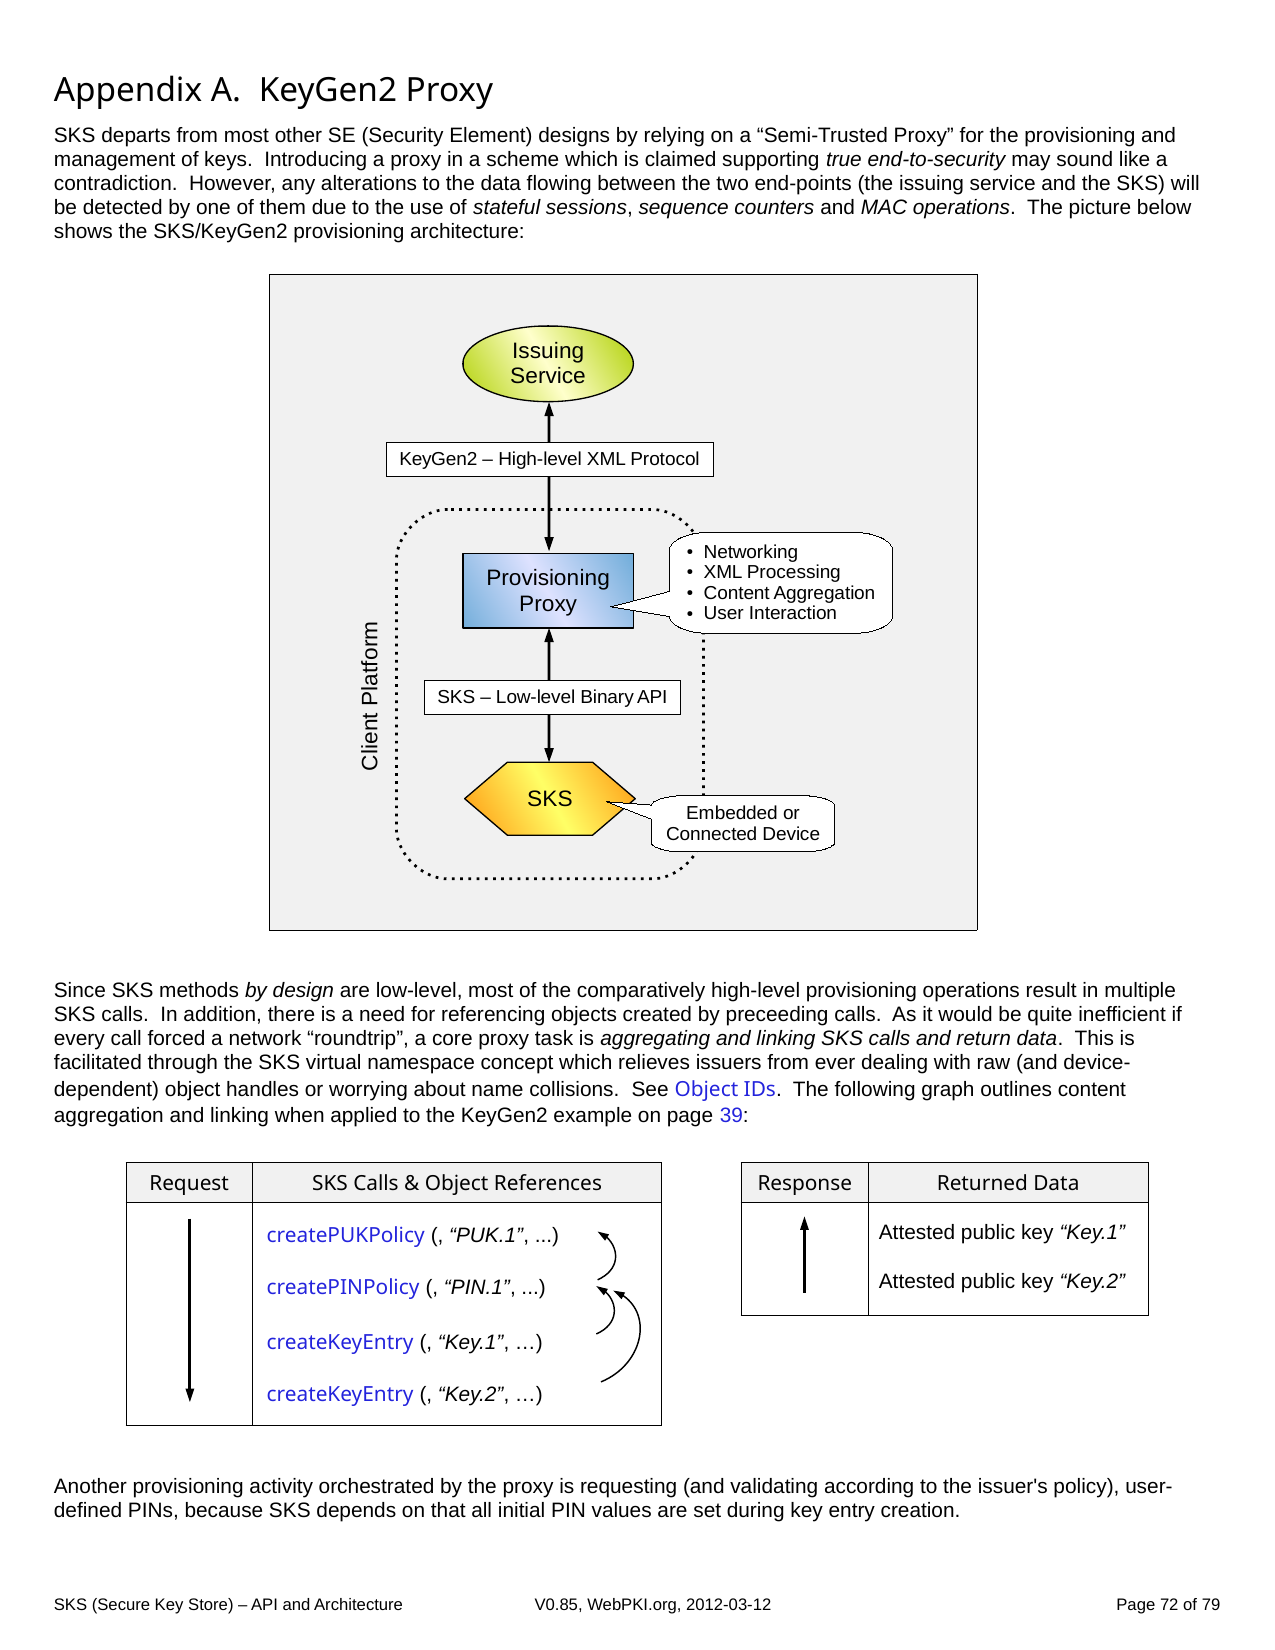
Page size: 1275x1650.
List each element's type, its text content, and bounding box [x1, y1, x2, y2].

table_header Response [742, 1163, 868, 1202]
table_header [662, 1162, 741, 1425]
table_cell createKeyEntry (, “Key.2”, …) [253, 1368, 582, 1425]
table_cell Attested public key “Key.2” [869, 1260, 1148, 1315]
text Since SKS methods by design are low-level, most of the comparatively high-level provisioning operations result in multiple SKS calls. In addition, there is a need for referencing objects created by preceeding calls. As it would be quite inefficient if every call forced a network “roundtrip”, a core proxy task is aggregating and linking SKS calls and return data. This is facilitated through the SKS virtual namespace concept which relieves issuers from ever dealing with raw (and device-dependent) object handles or worrying about name collisions. See Object IDs. The following graph outlines content aggregation and linking when applied to the KeyGen2 example on page 33: [54, 978, 1221, 1127]
table_cell createKeyEntry (, “Key.1”, …) [253, 1315, 582, 1367]
table_header SKS Calls & Object References [253, 1163, 661, 1202]
table_cell createPUKPolicy (, “PUK.1”, ...) [253, 1203, 582, 1260]
text Another provisioning activity orchestrated by the proxy is requesting (and validating according to the issuer's policy), user-defined PINs, because SKS depends on that all initial PIN values are set during key entry creation. [54, 1473, 1221, 1521]
table_cell [742, 1203, 868, 1315]
table_header Request [127, 1163, 252, 1202]
table_cell [741, 1316, 868, 1425]
table_cell Attested public key “Key.1” [869, 1203, 1148, 1260]
table_cell createPINPolicy (, “PIN.1”, ...) [253, 1260, 582, 1315]
table_cell [127, 1203, 252, 1425]
table_header Returned Data [869, 1163, 1148, 1202]
table_cell [868, 1316, 1148, 1425]
subtitle KeyGen2 Proxy [54, 66, 1221, 111]
text SKS departs from most other SE (Security Element) designs by relying on a “Semi-Trusted Proxy” for the provisioning and management of keys. Introducing a proxy in a scheme which is claimed supporting true end-to-security may sound like a contradiction. However, any alterations to the data flowing between the two end-points (the issuing service and the SKS) will be detected by one of them due to the use of stateful sessions, sequence counters and MAC operations. The picture below shows the SKS/KeyGen2 provisioning architecture: [54, 123, 1221, 243]
table_cell [582, 1203, 661, 1425]
